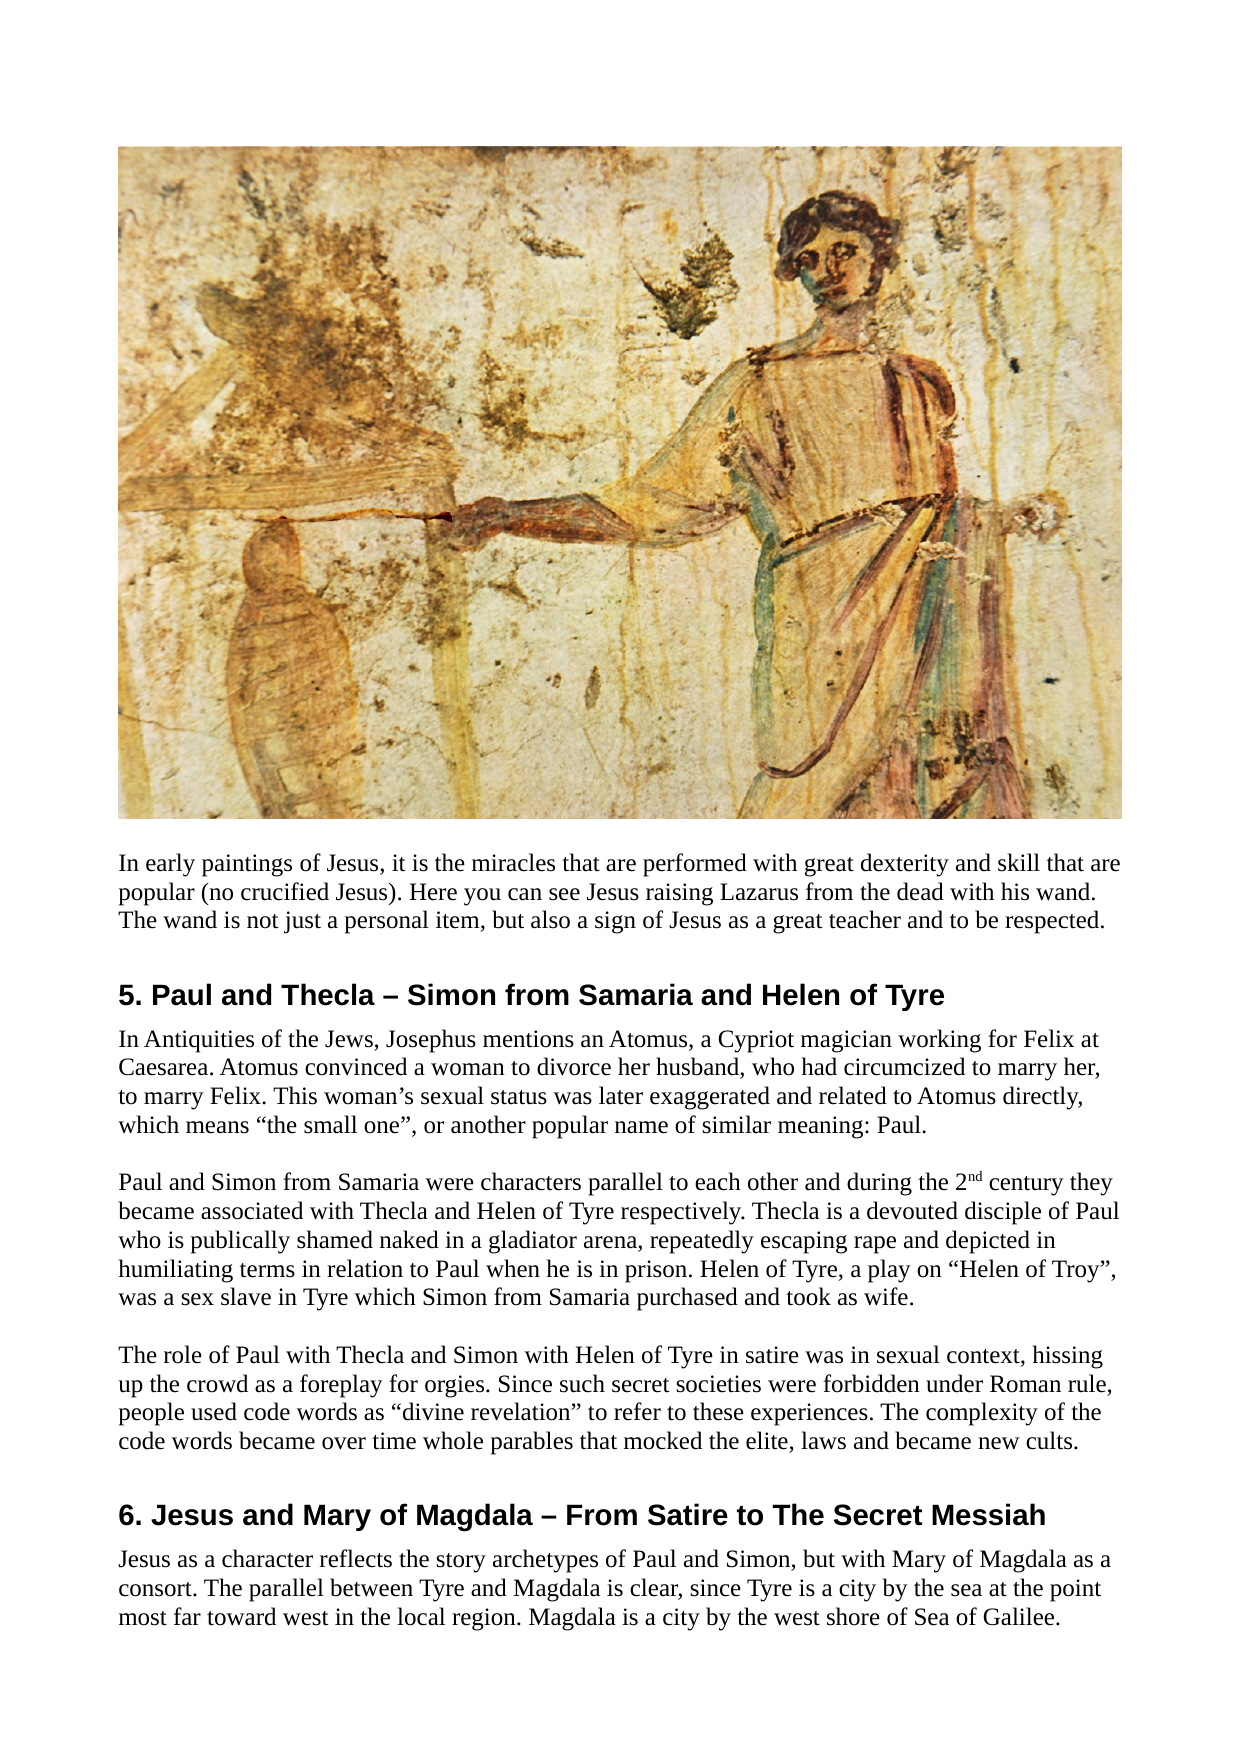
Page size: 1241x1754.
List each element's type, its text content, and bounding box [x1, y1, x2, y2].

text In Antiquities of the Jews, Josephus mentions an Atomus, a Cypriot magician working for Felix at Caesarea. Atomus convinced a woman to divorce her husband, who had circumcized to marry her, to marry Felix. This woman’s sexual status was later exaggerated and related to Atomus directly, which means “the small one”, or another popular name of similar meaning: Paul. [118, 1024, 1122, 1139]
text Jesus as a character reflects the story archetypes of Paul and Simon, but with Mary of Magdala as a consort. The parallel between Tyre and Magdala is clear, since Tyre is a city by the sea at the point most far toward west in the local region. Magdala is a city by the west shore of Sea of Galilee. [118, 1544, 1122, 1631]
text The role of Paul with Thecla and Simon with Helen of Tyre in satire was in sexual context, hissing up the crowd as a foreplay for orgies. Since such secret societies were forbidden under Roman rule, people used code words as “divine revelation” to refer to these experiences. The complexity of the code words became over time whole parables that mocked the elite, laws and became new cults. [118, 1340, 1122, 1455]
subtitle 5. Paul and Thecla – Simon from Samaria and Helen of Tyre [118, 977, 1122, 1011]
text In early paintings of Jesus, it is the miracles that are performed with great dexterity and skill that are popular (no crucified Jesus). Here you can see Jesus raising Lazarus from the dead with his wand. The wand is not just a personal item, but also a sign of Jesus as a great teacher and to be respected. [118, 848, 1122, 934]
text Paul and Simon from Samaria were characters parallel to each other and during the 2nd century they became associated with Thecla and Helen of Tyre respectively. Thecla is a devouted disciple of Paul who is publically shamed naked in a gladiator arena, repeatedly escaping rape and depicted in humiliating terms in relation to Paul when he is in prison. Helen of Tyre, a play on “Helen of Troy”, was a sex slave in Tyre which Simon from Samaria purchased and took as wife. [118, 1167, 1122, 1311]
picture [118, 146, 1123, 819]
subtitle 6. Jesus and Mary of Magdala – From Satire to The Secret Messiah [118, 1498, 1122, 1532]
